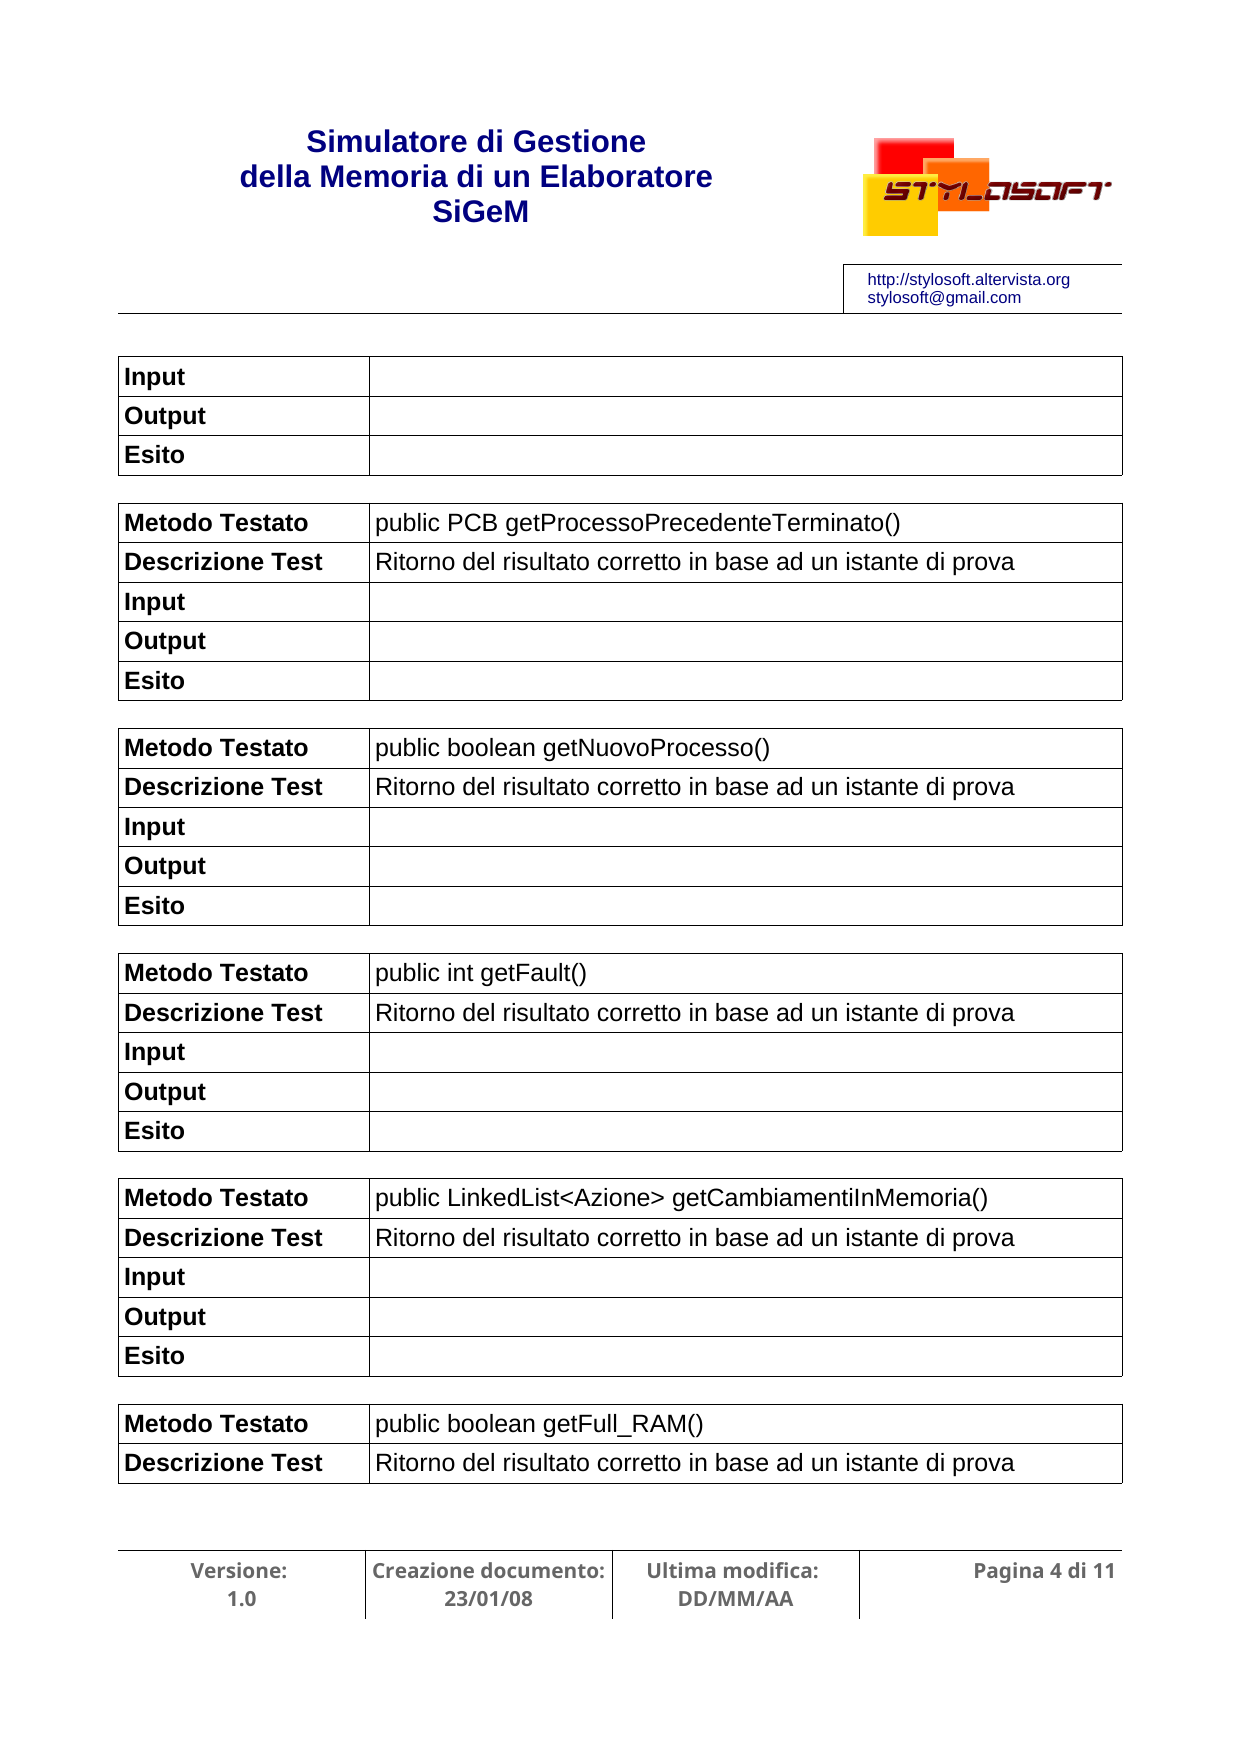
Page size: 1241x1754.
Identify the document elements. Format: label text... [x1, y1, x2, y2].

table_cell [370, 1337, 1122, 1376]
table_header Metodo Testato [119, 504, 369, 542]
table_cell Ritorno del risultato corretto in base ad un istante di prova [370, 994, 1122, 1032]
table_cell Descrizione Test [119, 1219, 369, 1257]
table_cell [370, 397, 1122, 435]
table_cell Output [119, 1298, 369, 1336]
table_header public boolean getNuovoProcesso() [370, 729, 1122, 767]
table_cell Esito [119, 662, 369, 700]
table_cell [370, 1258, 1122, 1297]
table_cell Input [119, 357, 369, 396]
picture [848, 123, 1117, 247]
table_cell Ritorno del risultato corretto in base ad un istante di prova [370, 1219, 1122, 1257]
table_cell Output [119, 622, 369, 661]
table_cell Input [119, 583, 369, 621]
table_cell Descrizione Test [119, 769, 369, 807]
table_cell Ritorno del risultato corretto in base ad un istante di prova [370, 543, 1122, 582]
table_cell Ritorno del risultato corretto in base ad un istante di prova [370, 1444, 1122, 1482]
table_cell Esito [119, 1112, 369, 1151]
table_cell [370, 1073, 1122, 1111]
table_header Metodo Testato [119, 729, 369, 767]
table_cell [370, 1033, 1122, 1072]
table_cell [370, 847, 1122, 886]
table_cell Output [119, 397, 369, 435]
table_cell [370, 436, 1122, 475]
table_cell [370, 583, 1122, 621]
table_cell [370, 662, 1122, 700]
table_cell Input [119, 1258, 369, 1297]
table_cell Descrizione Test [119, 1444, 369, 1482]
table_cell [370, 1298, 1122, 1336]
table_cell [370, 887, 1122, 925]
table_header public PCB getProcessoPrecedenteTerminato() [370, 504, 1122, 542]
table_cell [370, 808, 1122, 846]
table_header public int getFault() [370, 954, 1122, 993]
table_cell Esito [119, 1337, 369, 1376]
table_cell Descrizione Test [119, 543, 369, 582]
table_cell [370, 622, 1122, 661]
table_header public LinkedList<Azione> getCambiamentiInMemoria() [370, 1179, 1122, 1218]
table_cell [370, 357, 1122, 396]
table_header Metodo Testato [119, 1405, 369, 1443]
table_cell [370, 1112, 1122, 1151]
table_cell Esito [119, 436, 369, 475]
table_cell Esito [119, 887, 369, 925]
table_cell Ritorno del risultato corretto in base ad un istante di prova [370, 769, 1122, 807]
table_cell Output [119, 847, 369, 886]
table_header public boolean getFull_RAM() [370, 1405, 1122, 1443]
table_cell Input [119, 808, 369, 846]
table_cell Input [119, 1033, 369, 1072]
table_cell Descrizione Test [119, 994, 369, 1032]
table_cell Output [119, 1073, 369, 1111]
table_header Metodo Testato [119, 954, 369, 993]
table_header Metodo Testato [119, 1179, 369, 1218]
